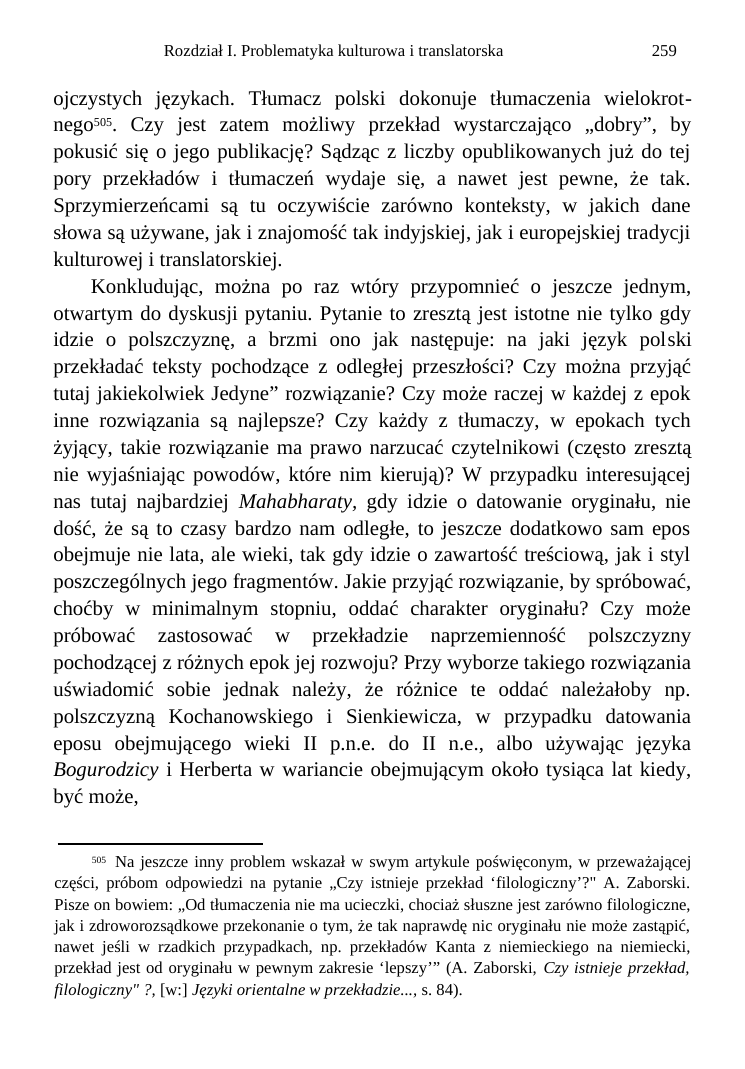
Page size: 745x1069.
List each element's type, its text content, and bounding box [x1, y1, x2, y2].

text Konkludując, można po raz wtóry przypomnieć o jeszcze jednym, otwartym do dyskusji pytaniu. Pytanie to zresztą jest istotne nie tylko gdy idzie o polszczyznę, a brzmi ono jak następuje: na jaki język pol­ski przekładać teksty pochodzące z odległej przeszłości? Czy można przyjąć tutaj jakiekolwiek Jedyne” rozwiązanie? Czy może raczej w każdej z epok inne rozwiązania są najlepsze? Czy każdy z tłumaczy, w epokach tych żyjący, takie rozwiązanie ma prawo narzucać czytel­nikowi (często zresztą nie wyjaśniając powodów, które nim kierują)? W przypadku interesującej nas tutaj najbardziej Mahabharaty, gdy idzie o datowanie oryginału, nie dość, że są to czasy bardzo nam odległe, to jeszcze dodatkowo sam epos obejmuje nie lata, ale wieki, tak gdy idzie o zawartość treściową, jak i styl poszczególnych jego fragmen­tów. Jakie przyjąć rozwiązanie, by spróbować, choćby w minimalnym stopniu, oddać charakter oryginału? Czy może próbować zastosować w przekładzie naprzemienność polszczyzny pochodzącej z różnych epok jej rozwoju? Przy wyborze takiego rozwiązania uświadomić sobie jednak należy, że różnice te oddać należałoby np. polszczyzną Kochanowskiego i Sienkiewicza, w przypadku datowania eposu obej­mującego wieki II p.n.e. do II n.e., albo używając języka Bogurodzicy i Herberta w wariancie obejmującym około tysiąca lat kiedy, być może, [53, 274, 692, 808]
text 259 [652, 41, 688, 60]
text Rozdział I. Problematyka kulturowa i translatorska [164, 41, 576, 60]
text ojczystych językach. Tłumacz polski dokonuje tłumaczenia wielokrot­nego505. Czy jest zatem możliwy przekład wystarczająco „dobry”, by pokusić się o jego publikację? Sądząc z liczby opublikowanych już do tej pory przekładów i tłumaczeń wydaje się, a nawet jest pewne, że tak. Sprzymierzeńcami są tu oczywiście zarówno konteksty, w jakich dane słowa są używane, jak i znajomość tak indyjskiej, jak i europejskiej tradycji kulturowej i translatorskiej. [53, 86, 692, 271]
text 505 Na jeszcze inny problem wskazał w swym artykule poświęconym, w przewa­żającej części, próbom odpowiedzi na pytanie „Czy istnieje przekład ‘filologiczny’?" A. Zaborski. Pisze on bowiem: „Od tłumaczenia nie ma ucieczki, chociaż słuszne jest zarówno filologiczne, jak i zdroworozsądkowe przekonanie o tym, że tak naprawdę nic oryginału nie może zastąpić, nawet jeśli w rzadkich przypadkach, np. przekładów Kanta z niemieckiego na niemiecki, przekład jest od oryginału w pewnym zakresie ‘lepszy’” (A. Zaborski, Czy istnieje przekład, filologiczny" ?, [w:] Języki orientalne w przekładzie..., s. 84). [54, 852, 691, 999]
